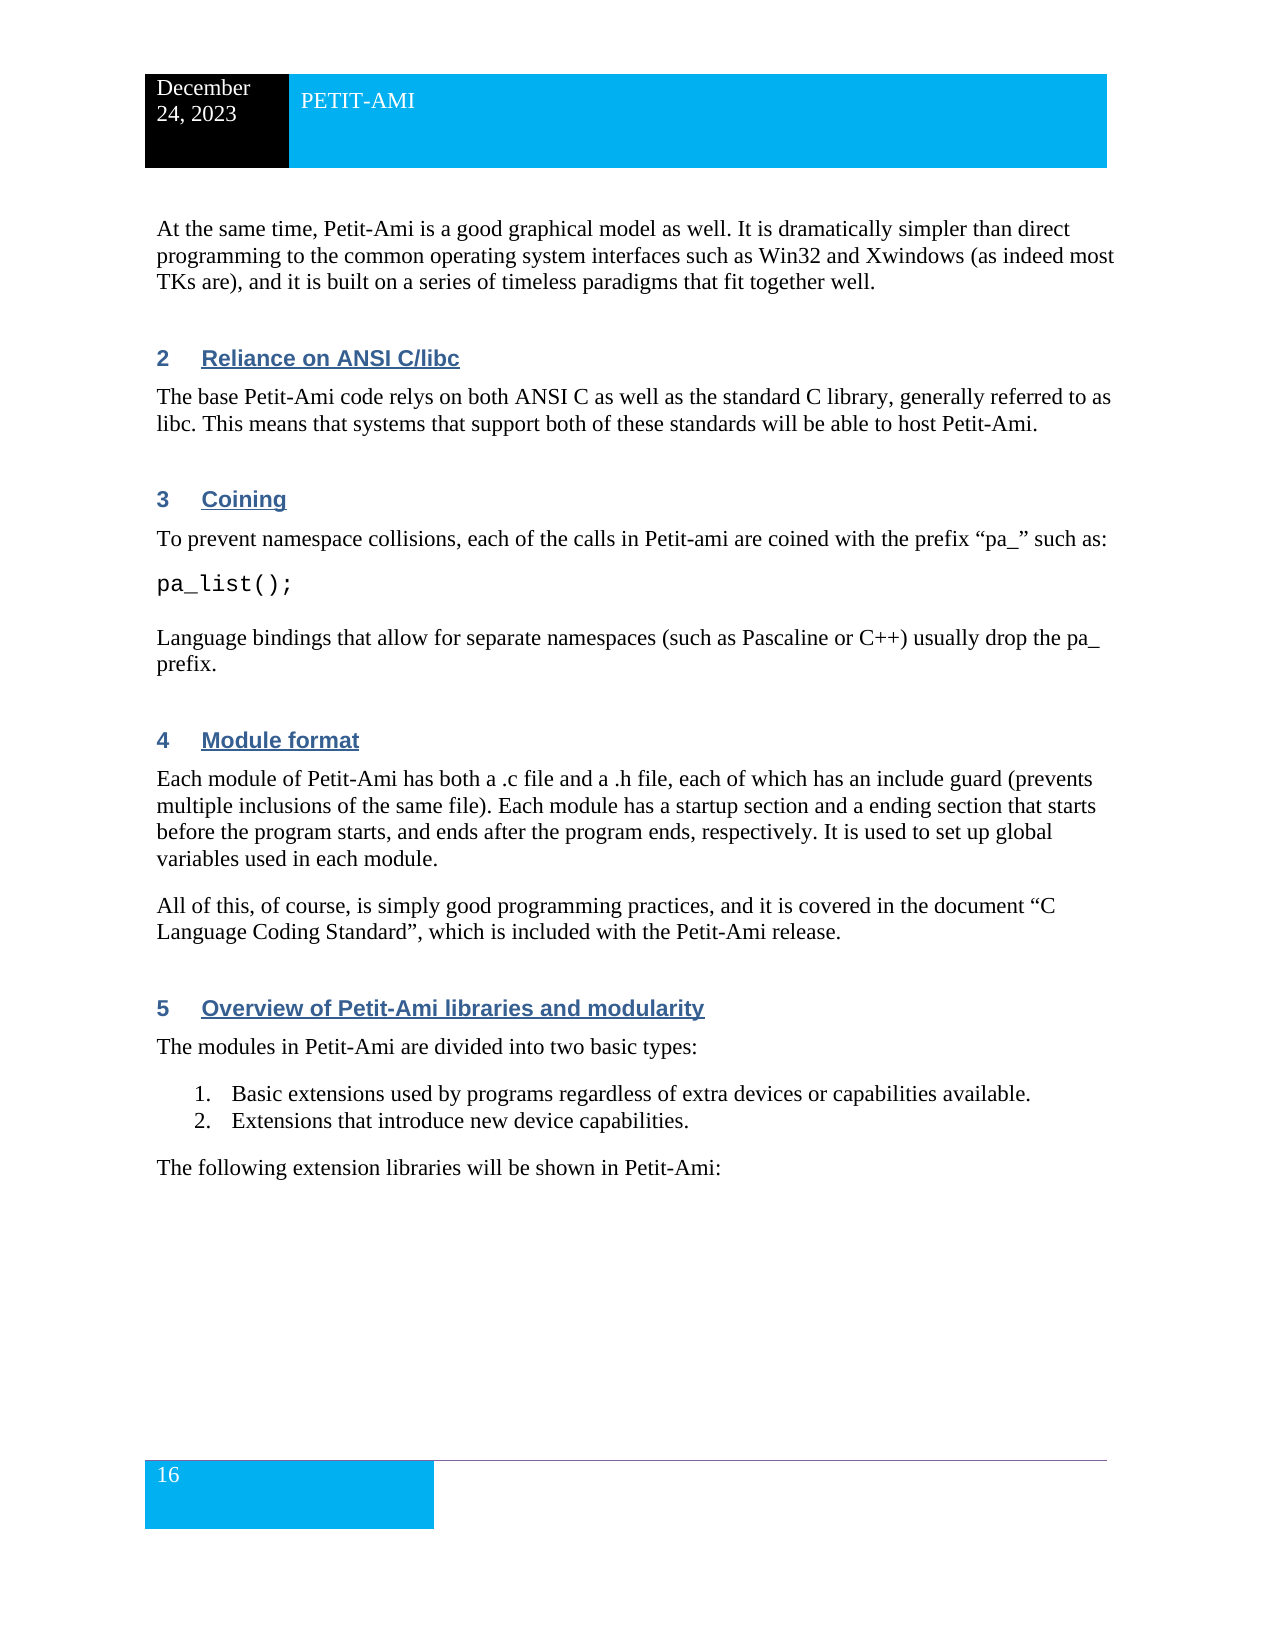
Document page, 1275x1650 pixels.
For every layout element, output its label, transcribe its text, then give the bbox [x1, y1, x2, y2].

list Extensions that introduce new device capabilities. [194, 1107, 1118, 1133]
text To prevent namespace collisions, each of the calls in Petit-ami are coined with the prefix “pa_” such as: [156, 525, 1118, 551]
subtitle Reliance on ANSI C/libc [156, 344, 1118, 371]
list Basic extensions used by programs regardless of extra devices or capabilities available. [194, 1081, 1118, 1107]
subtitle Coining [156, 486, 1118, 512]
text Language bindings that allow for separate namespaces (such as Pascaline or C++) usually drop the pa_ prefix. [156, 624, 1118, 677]
text At the same time, Petit-Ami is a good graphical model as well. It is dramatically simpler than direct programming to the common operating system interfaces such as Win32 and Xwindows (as indeed most TKs are), and it is built on a series of timeless paradigms that fit together well. [156, 215, 1118, 294]
text The base Petit-Ami code relys on both ANSI C as well as the standard C library, generally referred to as libc. This means that systems that support both of these standards will be able to host Petit-Ami. [156, 383, 1118, 436]
text Each module of Petit-Ami has both a .c file and a .h file, each of which has an include guard (prevents multiple inclusions of the same file). Each module has a startup section and a ending section that starts before the program starts, and ends after the program ends, respectively. It is used to set up global variables used in each module. [156, 766, 1118, 871]
subtitle Overview of Petit-Ami libraries and modularity [156, 994, 1118, 1021]
text The following extension libraries will be shown in Petit-Ami: [156, 1154, 1118, 1180]
text All of this, of course, is simply good programming practices, and it is covered in the document “C Language Coding Standard”, which is included with the Petit-Ami release. [156, 892, 1118, 944]
subtitle Module format [156, 727, 1118, 753]
text pa_list(); [156, 572, 1118, 598]
text The modules in Petit-Ami are divided into two basic types: [156, 1033, 1118, 1060]
